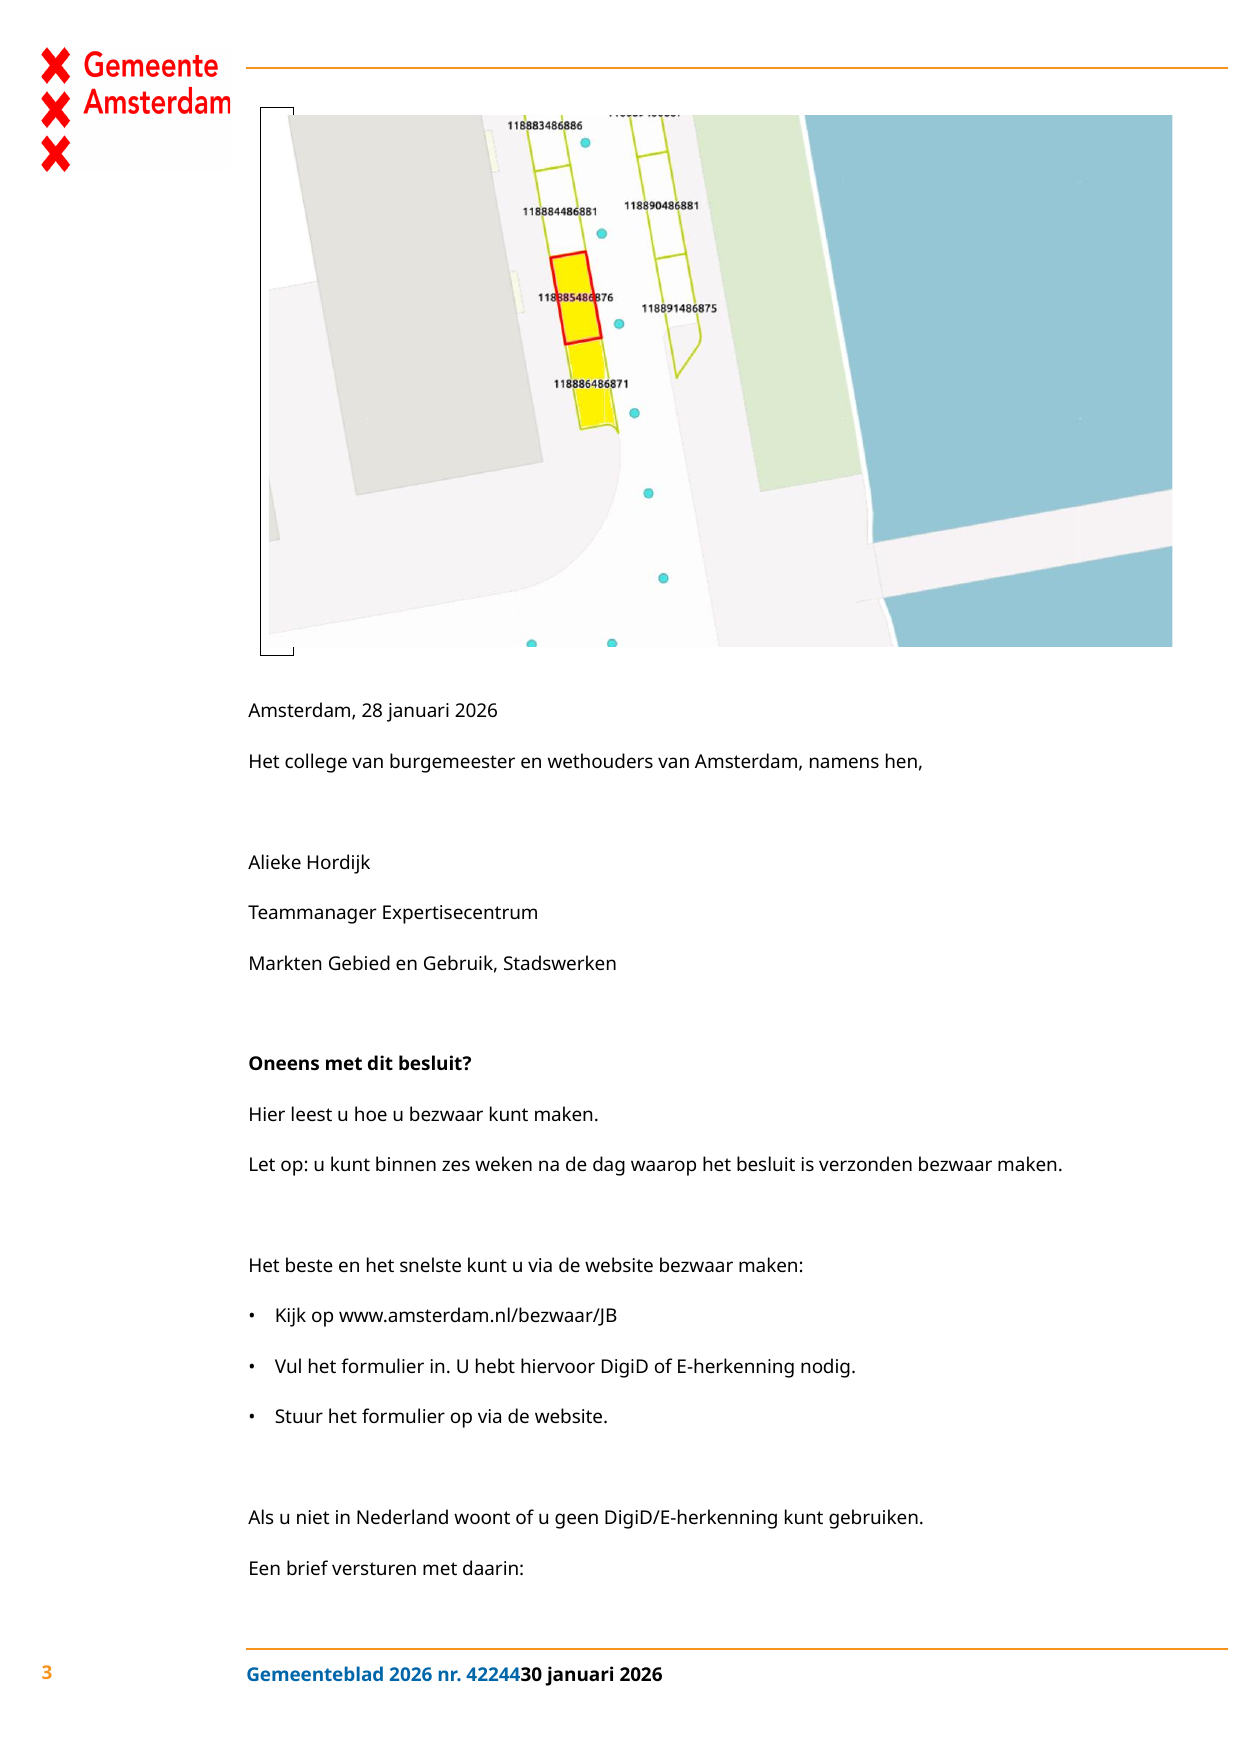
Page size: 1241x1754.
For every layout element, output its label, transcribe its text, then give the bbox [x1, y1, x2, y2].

text Alieke Hordijk [248, 849, 1152, 874]
text Teammanager Expertisecentrum [248, 899, 1152, 925]
picture [268, 115, 1173, 647]
text Een brief versturen met daarin: [248, 1555, 1152, 1580]
text Hier leest u hoe u bezwaar kunt maken. [248, 1101, 1152, 1127]
text Markten Gebied en Gebruik, Stadswerken [248, 950, 1152, 975]
text • Vul het formulier in. U hebt hiervoor DigiD of E-herkenning nodig. [248, 1353, 1152, 1379]
text Let op: u kunt binnen zes weken na de dag waarop het besluit is verzonden bezwaar maken. [248, 1151, 1152, 1177]
picture [41, 47, 231, 172]
text Het college van burgemeester en wethouders van Amsterdam, namens hen, [248, 748, 1152, 774]
text Het beste en het snelste kunt u via de website bezwaar maken: [248, 1252, 1152, 1278]
text • Stuur het formulier op via de website. [248, 1403, 1152, 1429]
text • Kijk op www.amsterdam.nl/bezwaar/JB [248, 1303, 1152, 1328]
text Als u niet in Nederland woont of u geen DigiD/E-herkenning kunt gebruiken. [248, 1504, 1152, 1530]
text Oneens met dit besluit? [248, 1051, 1152, 1076]
text Amsterdam, 28 januari 2026 [248, 698, 1152, 723]
